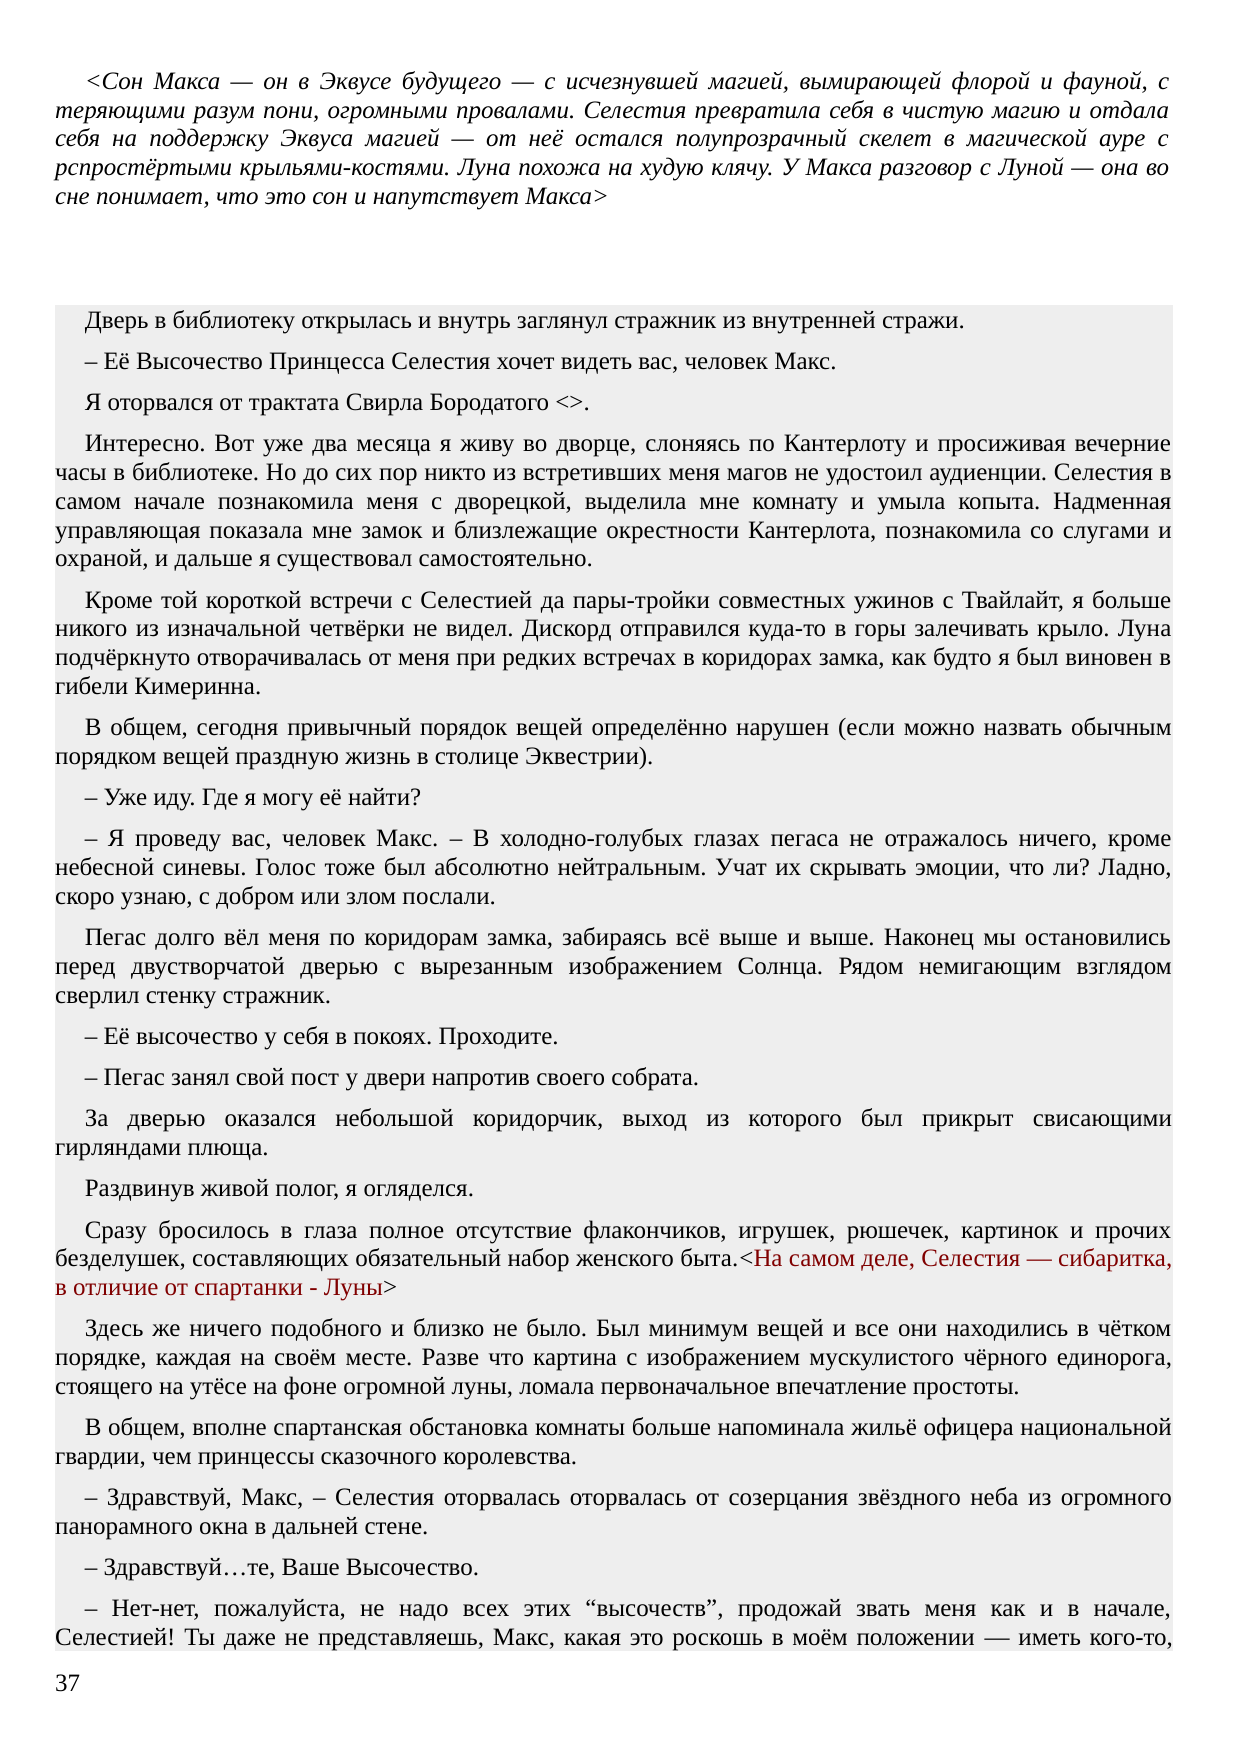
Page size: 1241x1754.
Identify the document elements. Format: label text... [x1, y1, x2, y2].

text За дверью оказался небольшой коридорчик, выход из которого был прикрыт свисающими гирляндами плюща. [55, 1103, 1173, 1161]
text – Здравствуй…те, Ваше Высочество. [55, 1552, 1173, 1581]
text Раздвинув живой полог, я огляделся. [55, 1173, 1173, 1202]
text В общем, сегодня привычный порядок вещей определённо нарушен (если можно назвать обычным порядком вещей праздную жизнь в столице Эквестрии). [55, 712, 1173, 770]
text – Пегас занял свой пост у двери напротив своего собрата. [55, 1062, 1173, 1091]
text Я оторвался от трактата Свирла Бородатого <>. [55, 387, 1173, 416]
text Дверь в библиотеку открылась и внутрь заглянул стражник из внутренней стражи. [55, 305, 1173, 333]
text Сразу бросилось в глаза полное отсутствие флакончиков, игрушек, рюшечек, картинок и прочих безделушек, составляющих обязательный набор женского быта.<На самом деле, Селестия — сибаритка, в отличие от спартанки - Луны> [55, 1215, 1173, 1301]
text – Я проведу вас, человек Макс. – В холодно-голубых глазах пегаса не отражалось ничего, кроме небесной синевы. Голос тоже был абсолютно нейтральным. Учат их скрывать эмоции, что ли? Ладно, скоро узнаю, с добром или злом послали. [55, 823, 1173, 910]
text – Её Высочество Принцесса Селестия хочет видеть вас, человек Макс. [55, 346, 1173, 375]
text – Уже иду. Где я могу её найти? [55, 782, 1173, 811]
text – Нет-нет, пожалуйста, не надо всех этих “высочеств”, продожай звать меня как и в начале, Селестией! Ты даже не представляешь, Макс, какая это роскошь в моём положении — иметь кого-то, [55, 1593, 1173, 1651]
text – Её высочество у себя в покоях. Проходите. [55, 1021, 1173, 1050]
text В общем, вполне спартанская обстановка комнаты больше напоминала жильё офицера национальной гвардии, чем принцессы сказочного королевства. [55, 1412, 1173, 1470]
text – Здравствуй, Макс, – Селестия оторвалась оторвалась от созерцания звёздного неба из огромного панорамного окна в дальней стене. [55, 1482, 1173, 1540]
text Интересно. Вот уже два месяца я живу во дворце, слоняясь по Кантерлоту и просиживая вечерние часы в библиотеке. Но до сих пор никто из встретивших меня магов не удостоил аудиенции. Селестия в самом начале познакомила меня с дворецкой, выделила мне комнату и умыла копыта. Надменная управляющая показала мне замок и близлежащие окрестности Кантерлота, познакомила со слугами и охраной, и дальше я существовал самостоятельно. [55, 428, 1173, 572]
text Пегас долго вёл меня по коридорам замка, забираясь всё выше и выше. Наконец мы остановились перед двустворчатой дверью с вырезанным изображением Солнца. Рядом немигающим взглядом сверлил стенку стражник. [55, 922, 1173, 1008]
text Кроме той короткой встречи с Селестией да пары-тройки совместных ужинов с Твайлайт, я больше никого из изначальной четвёрки не видел. Дискорд отправился куда-то в горы залечивать крыло. Луна подчёркнуто отворачивалась от меня при редких встречах в коридорах замка, как будто я был виновен в гибели Кимеринна. [55, 585, 1173, 700]
text <Сон Макса — он в Эквусе будущего — с исчезнувшей магией, вымирающей флорой и фауной, с теряющими разум пони, огромными провалами. Селестия превратила себя в чистую магию и отдала себя на поддержку Эквуса магией — от неё остался полупрозрачный скелет в магической ауре с рспростёртыми крыльями-костями. Луна похожа на худую клячу. У Макса разговор с Луной — она во сне понимает, что это сон и напутствует Макса> [55, 66, 1173, 210]
text Здесь же ничего подобного и близко не было. Был минимум вещей и все они находились в чётком порядке, каждая на своём месте. Разве что картина с изображением мускулистого чёрного единорога, стоящего на утёсе на фоне огромной луны, ломала первоначальное впечатление простоты. [55, 1313, 1173, 1400]
